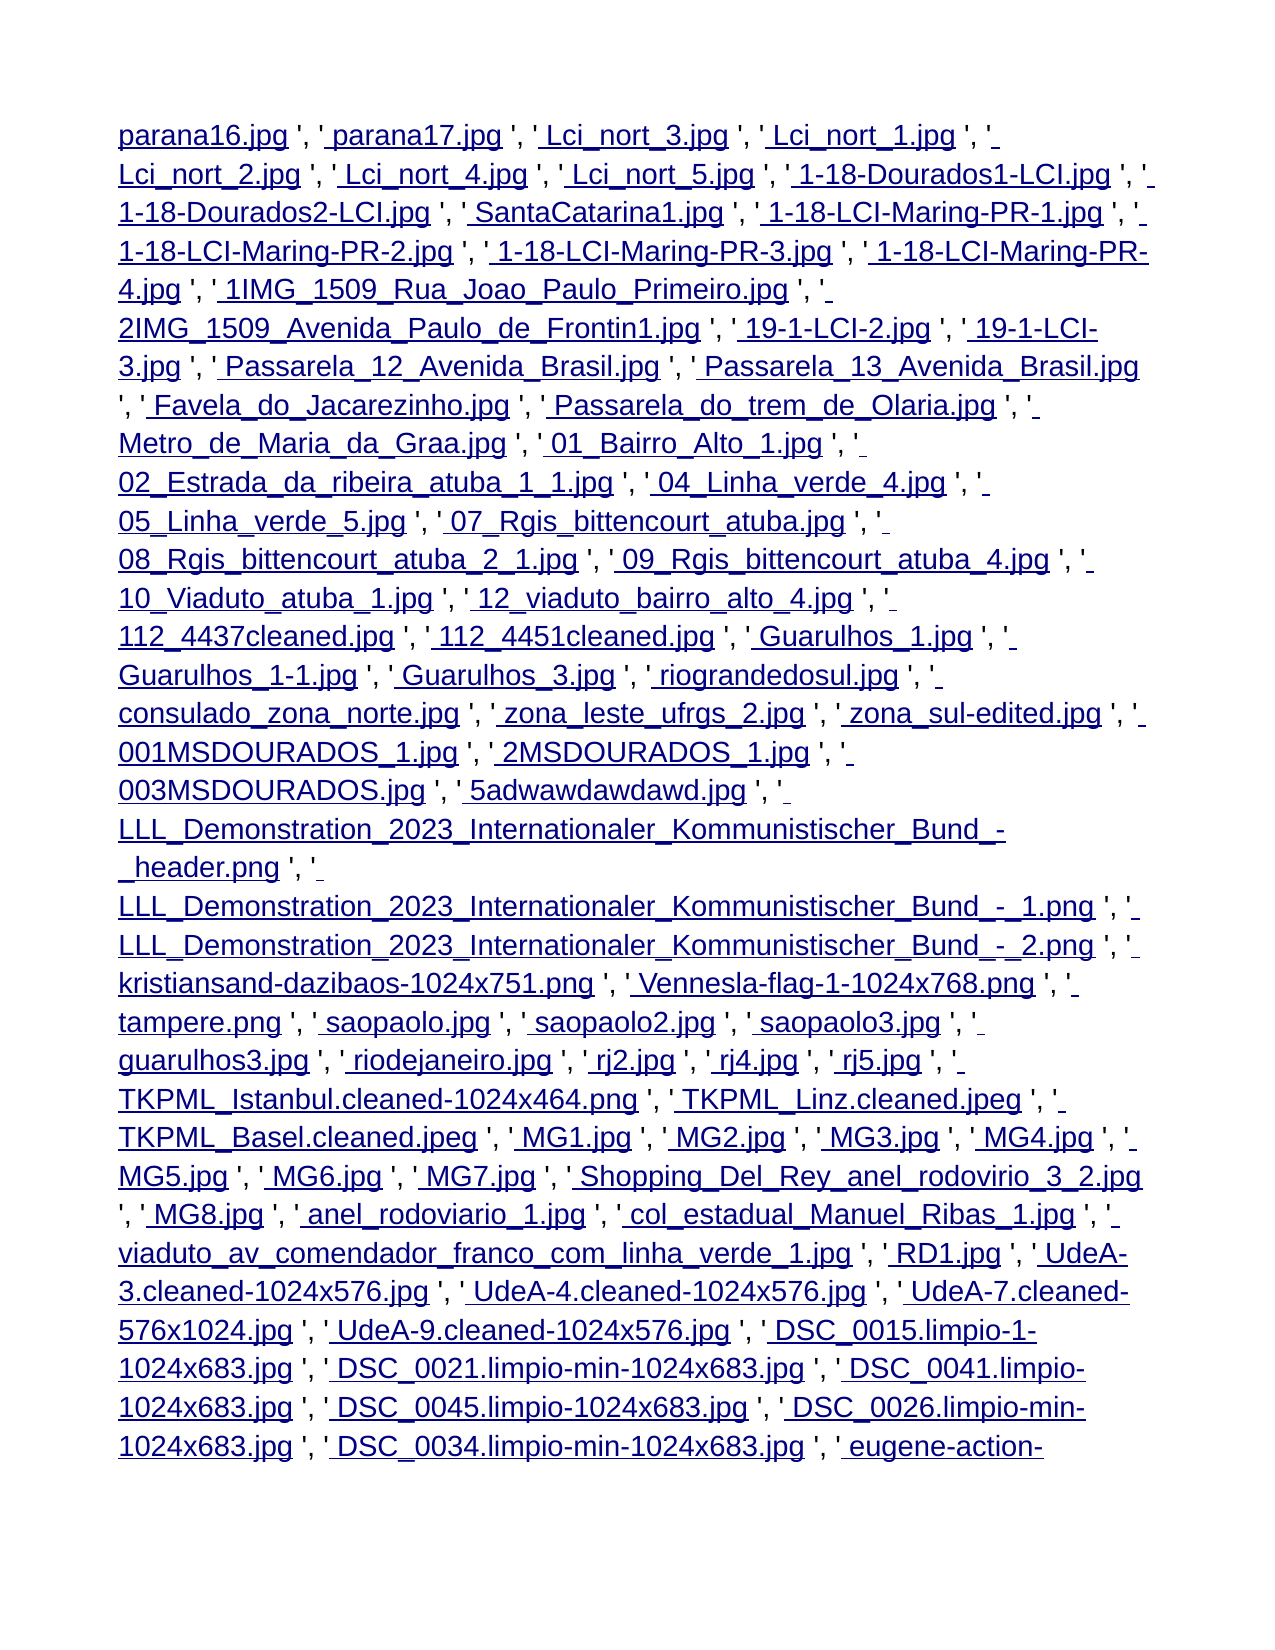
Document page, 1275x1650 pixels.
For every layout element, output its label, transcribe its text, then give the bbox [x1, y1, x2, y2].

text parana16.jpg ', ' parana17.jpg ', ' Lci_nort_3.jpg ', ' Lci_nort_1.jpg ', ' Lci_nort_2.jpg ', ' Lci_nort_4.jpg ', ' Lci_nort_5.jpg ', ' 1-18-Dourados1-LCI.jpg ', ' 1-18-Dourados2-LCI.jpg ', ' SantaCatarina1.jpg ', ' 1-18-LCI-Maring-PR-1.jpg ', ' 1-18-LCI-Maring-PR-2.jpg ', ' 1-18-LCI-Maring-PR-3.jpg ', ' 1-18-LCI-Maring-PR-4.jpg ', ' 1IMG_1509_Rua_Joao_Paulo_Primeiro.jpg ', ' 2IMG_1509_Avenida_Paulo_de_Frontin1.jpg ', ' 19-1-LCI-2.jpg ', ' 19-1-LCI-3.jpg ', ' Passarela_12_Avenida_Brasil.jpg ', ' Passarela_13_Avenida_Brasil.jpg ', ' Favela_do_Jacarezinho.jpg ', ' Passarela_do_trem_de_Olaria.jpg ', ' Metro_de_Maria_da_Graa.jpg ', ' 01_Bairro_Alto_1.jpg ', ' 02_Estrada_da_ribeira_atuba_1_1.jpg ', ' 04_Linha_verde_4.jpg ', ' 05_Linha_verde_5.jpg ', ' 07_Rgis_bittencourt_atuba.jpg ', ' 08_Rgis_bittencourt_atuba_2_1.jpg ', ' 09_Rgis_bittencourt_atuba_4.jpg ', ' 10_Viaduto_atuba_1.jpg ', ' 12_viaduto_bairro_alto_4.jpg ', ' 112_4437cleaned.jpg ', ' 112_4451cleaned.jpg ', ' Guarulhos_1.jpg ', ' Guarulhos_1-1.jpg ', ' Guarulhos_3.jpg ', ' riograndedosul.jpg ', ' consulado_zona_norte.jpg ', ' zona_leste_ufrgs_2.jpg ', ' zona_sul-edited.jpg ', ' 001MSDOURADOS_1.jpg ', ' 2MSDOURADOS_1.jpg ', ' 003MSDOURADOS.jpg ', ' 5adwawdawdawd.jpg ', ' LLL_Demonstration_2023_Internationaler_Kommunistischer_Bund_-_header.png ', ' LLL_Demonstration_2023_Internationaler_Kommunistischer_Bund_-_1.png ', ' LLL_Demonstration_2023_Internationaler_Kommunistischer_Bund_-_2.png ', ' kristiansand-dazibaos-1024x751.png ', ' Vennesla-flag-1-1024x768.png ', ' tampere.png ', ' saopaolo.jpg ', ' saopaolo2.jpg ', ' saopaolo3.jpg ', ' guarulhos3.jpg ', ' riodejaneiro.jpg ', ' rj2.jpg ', ' rj4.jpg ', ' rj5.jpg ', ' TKPML_Istanbul.cleaned-1024x464.png ', ' TKPML_Linz.cleaned.jpeg ', ' TKPML_Basel.cleaned.jpeg ', ' MG1.jpg ', ' MG2.jpg ', ' MG3.jpg ', ' MG4.jpg ', ' MG5.jpg ', ' MG6.jpg ', ' MG7.jpg ', ' Shopping_Del_Rey_anel_rodovirio_3_2.jpg ', ' MG8.jpg ', ' anel_rodoviario_1.jpg ', ' col_estadual_Manuel_Ribas_1.jpg ', ' viaduto_av_comendador_franco_com_linha_verde_1.jpg ', ' RD1.jpg ', ' UdeA-3.cleaned-1024x576.jpg ', ' UdeA-4.cleaned-1024x576.jpg ', ' UdeA-7.cleaned-576x1024.jpg ', ' UdeA-9.cleaned-1024x576.jpg ', ' DSC_0015.limpio-1-1024x683.jpg ', ' DSC_0021.limpio-min-1024x683.jpg ', ' DSC_0041.limpio-1024x683.jpg ', ' DSC_0045.limpio-1024x683.jpg ', ' DSC_0026.limpio-min-1024x683.jpg ', ' DSC_0034.limpio-min-1024x683.jpg ', ' eugene-action- [118, 118, 1157, 1462]
